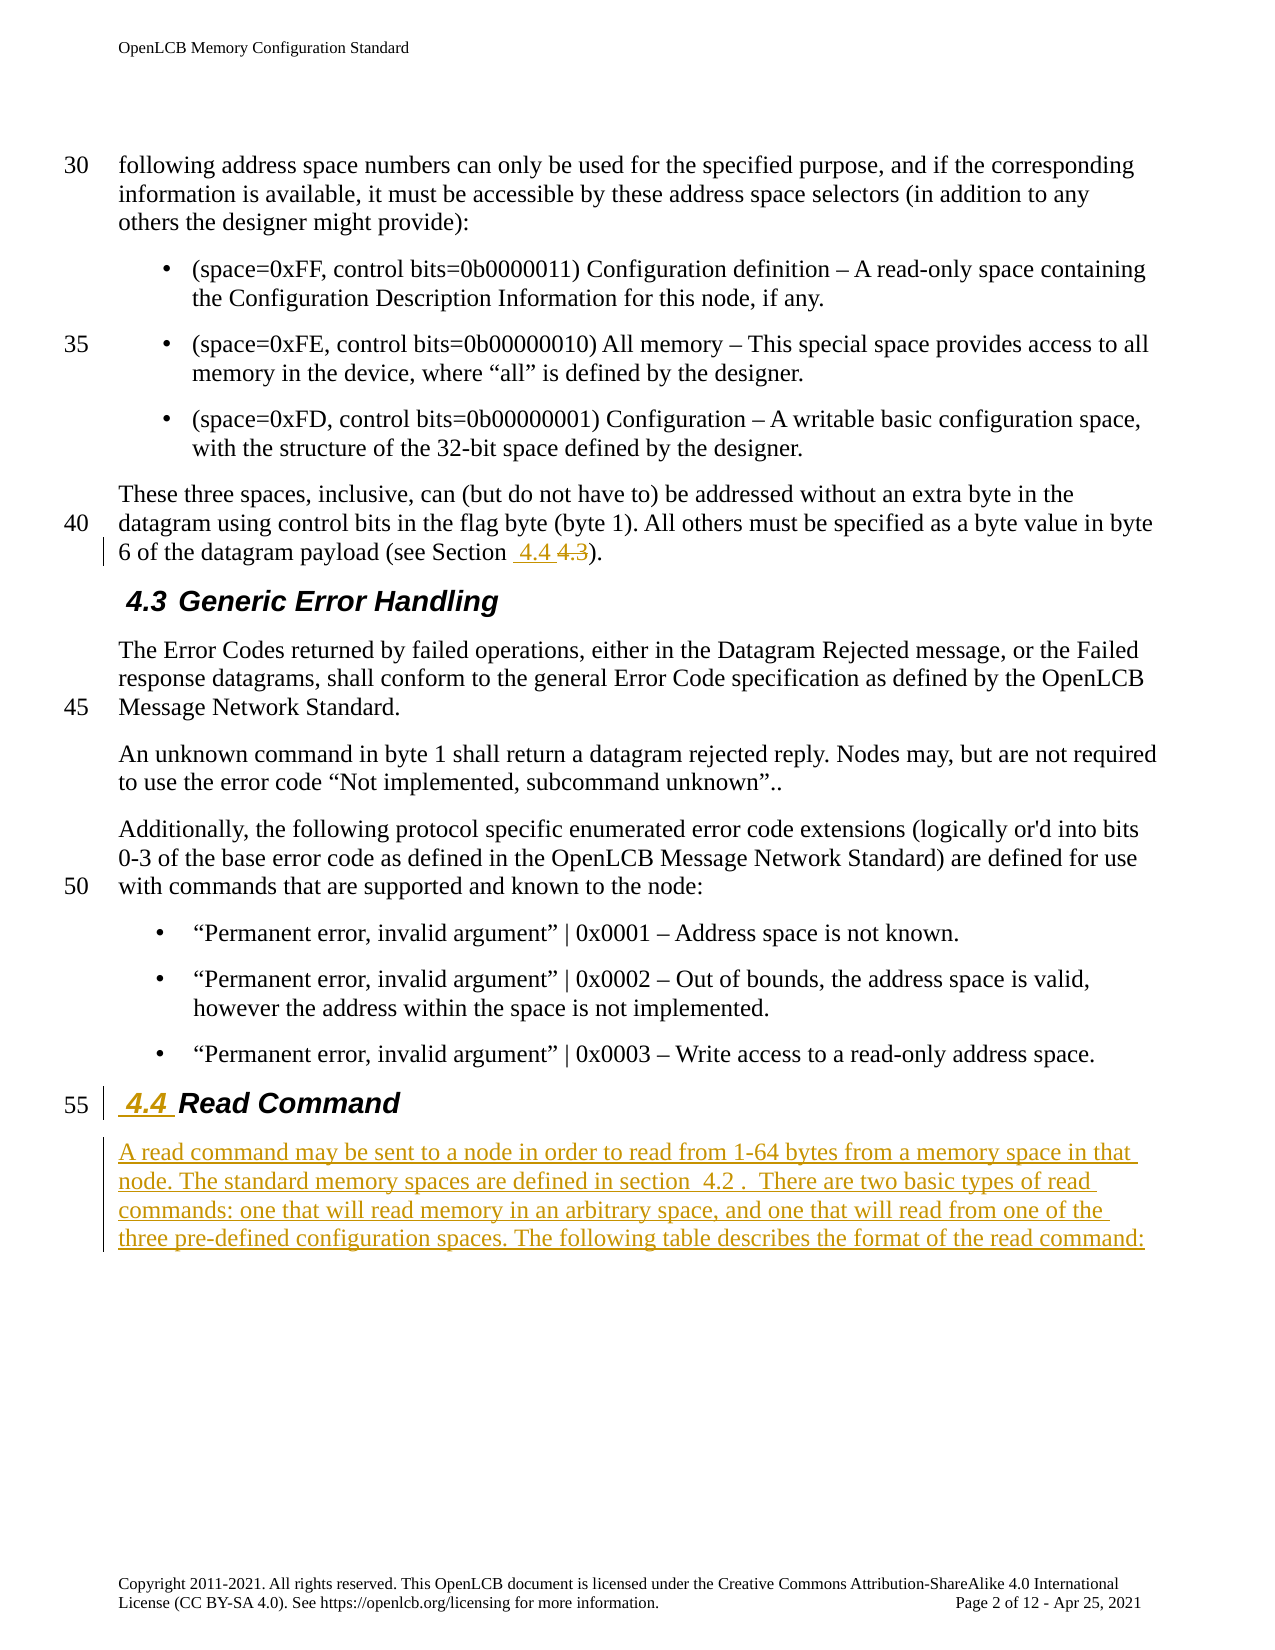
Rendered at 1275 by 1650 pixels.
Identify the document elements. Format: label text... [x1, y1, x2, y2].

text The Error Codes returned by failed operations, either in the Datagram Rejected message, or the Failed response datagrams, shall conform to the general Error Code specification as defined by the OpenLCB Message Network Standard. [118, 635, 1157, 721]
text These three spaces, inclusive, can (but do not have to) be addressed without an extra byte in the datagram using control bits in the flag byte (byte 1). All others must be specified as a byte value in byte 6 of the datagram payload (see Section 4.4). [118, 479, 1157, 566]
text following address space numbers can only be used for the specified purpose, and if the corresponding information is available, it must be accessible by these address space selectors (in addition to any others the designer might provide): [118, 150, 1157, 236]
list “Permanent error, invalid argument” | 0x0002 – Out of bounds, the address space is valid, however the address within the space is not implemented. [156, 964, 1157, 1022]
subtitle Read Command [118, 1086, 1157, 1119]
text Additionally, the following protocol specific enumerated error code extensions (logically or'd into bits 0-3 of the base error code as defined in the OpenLCB Message Network Standard) are defined for use with commands that are supported and known to the node: [118, 814, 1157, 900]
list “Permanent error, invalid argument” | 0x0003 – Write access to a read-only address space. [156, 1039, 1157, 1068]
text A read command may be sent to a node in order to read from 1-64 bytes from a memory space in that node. The standard memory spaces are defined in section 4.2. There are two basic types of read commands: one that will read memory in an arbitrary space, and one that will read from one of the three pre-defined configuration spaces. The following table describes the format of the read command: [118, 1137, 1157, 1252]
list (space=0xFD, control bits=0b00000001) Configuration – A writable basic configuration space, with the structure of the 32-bit space defined by the designer. [162, 404, 1157, 462]
list “Permanent error, invalid argument” | 0x0001 – Address space is not known. [156, 918, 1157, 947]
subtitle Generic Error Handling [118, 583, 1157, 617]
text An unknown command in byte 1 shall return a datagram rejected reply. Nodes may, but are not required to use the error code “Not implemented, subcommand unknown”.. [118, 739, 1157, 796]
list (space=0xFF, control bits=0b0000011) Configuration definition – A read-only space containing the Configuration Description Information for this node, if any. [162, 254, 1157, 311]
list (space=0xFE, control bits=0b00000010) All memory – This special space provides access to all memory in the device, where “all” is defined by the designer. [162, 329, 1157, 387]
